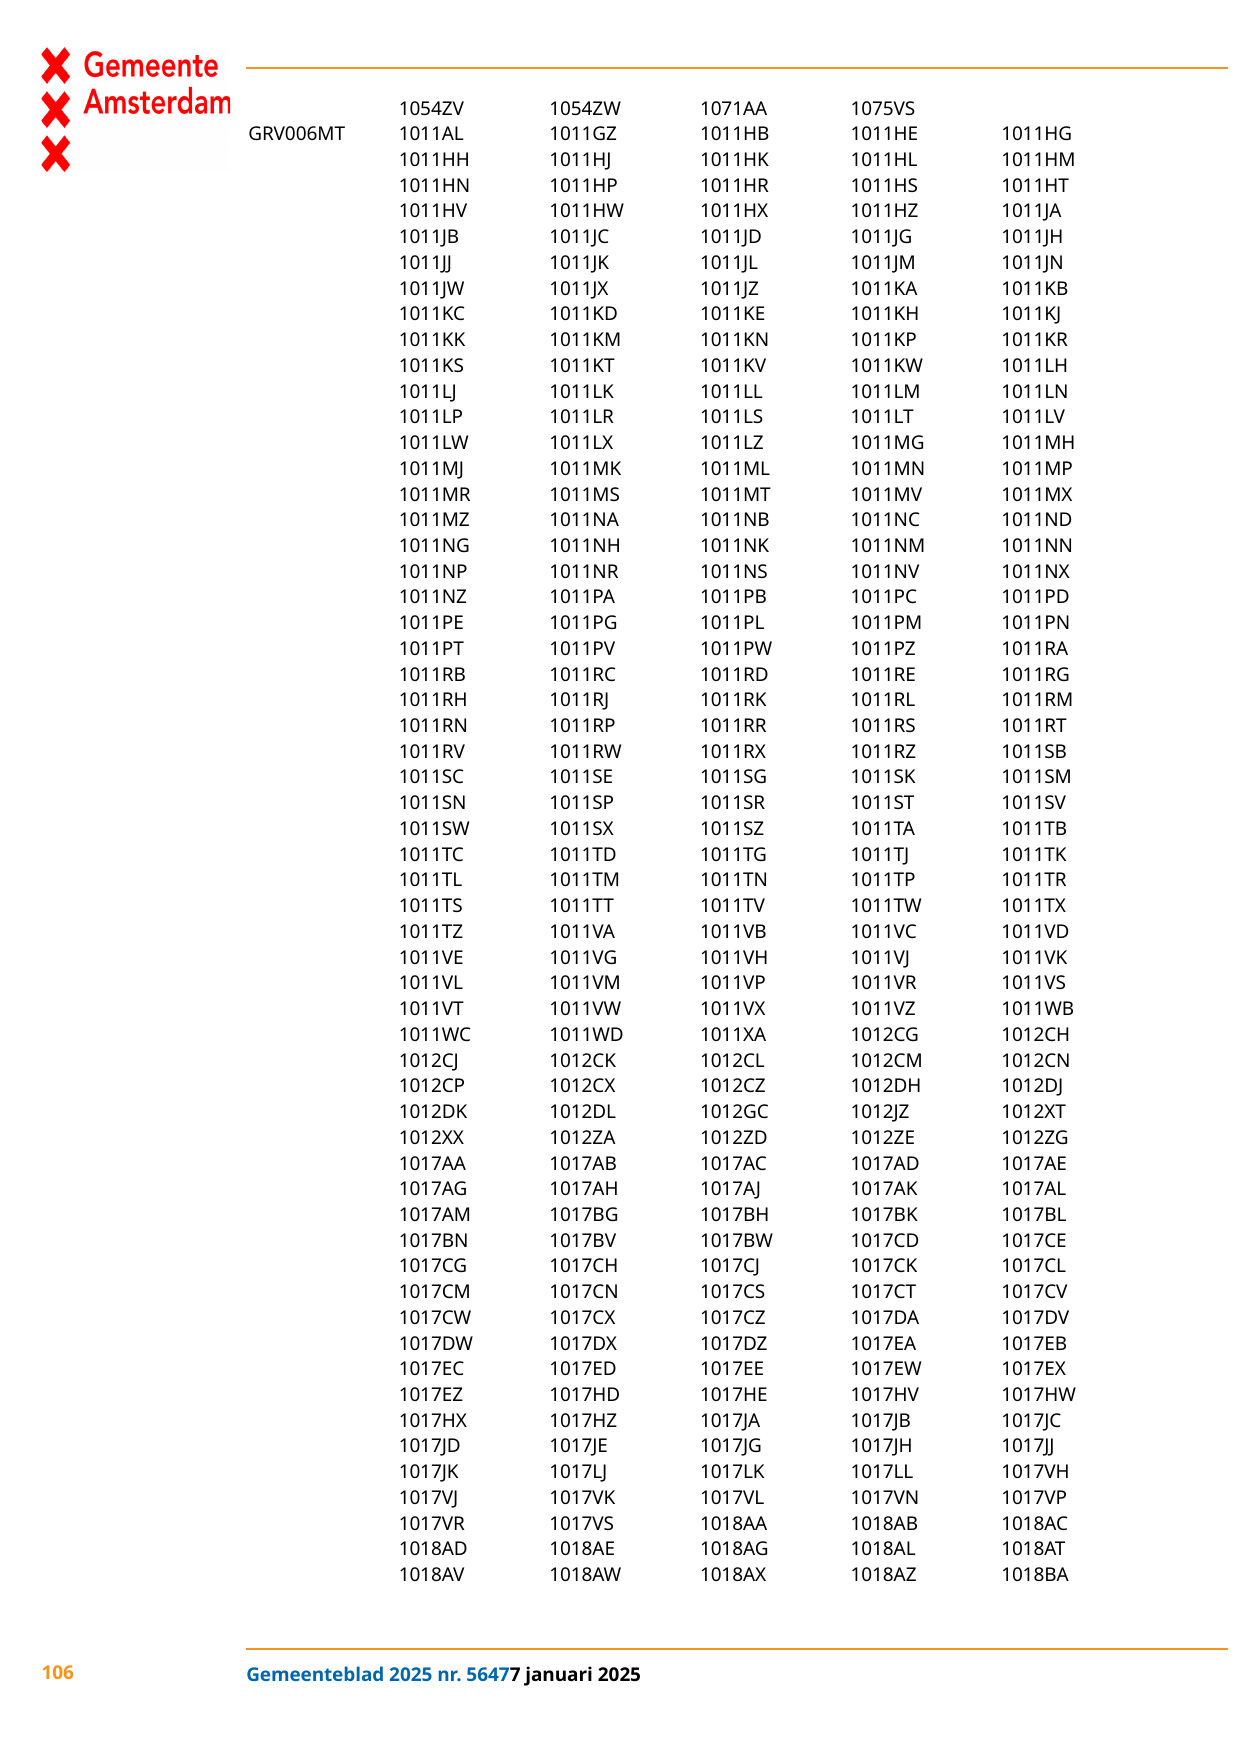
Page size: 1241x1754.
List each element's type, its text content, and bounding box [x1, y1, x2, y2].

table_cell 1011RS [850, 712, 1001, 738]
table_cell 1011PV [549, 635, 700, 661]
table_cell 1017JC [1001, 1407, 1152, 1433]
table_cell 1012CM [850, 1047, 1001, 1072]
table_cell 1011KW [850, 352, 1001, 378]
table_cell 1011NM [850, 532, 1001, 558]
table_cell 1011HX [700, 198, 850, 223]
table_cell [248, 584, 398, 609]
table_cell 1011HR [700, 172, 850, 198]
table_cell 1011KN [700, 326, 850, 352]
table_cell 1011KT [549, 352, 700, 378]
table_cell 1011TP [850, 867, 1001, 892]
table_cell 1011VG [549, 944, 700, 969]
table_cell 1011RH [399, 687, 549, 712]
table_cell 1011NZ [399, 584, 549, 609]
table_cell 1011SK [850, 764, 1001, 789]
table_cell 1017HE [700, 1381, 850, 1407]
table_cell 1011TC [399, 841, 549, 867]
table_cell 1011PM [850, 609, 1001, 635]
table_cell 1018AT [1001, 1536, 1152, 1561]
table_cell 1012CN [1001, 1047, 1152, 1072]
table_cell 1011PD [1001, 584, 1152, 609]
table_cell 1017JH [850, 1433, 1001, 1458]
table_cell [248, 970, 398, 995]
table_cell 1011PE [399, 609, 549, 635]
table_cell 1012CJ [399, 1047, 549, 1072]
table_cell 1017CJ [700, 1253, 850, 1278]
table_cell 1017DX [549, 1330, 700, 1356]
table_cell 1011RE [850, 661, 1001, 687]
table_cell 1012CL [700, 1047, 850, 1072]
table_cell [1001, 95, 1152, 121]
table_cell 1011HZ [850, 198, 1001, 223]
table_cell 1017CZ [700, 1304, 850, 1330]
table_cell [248, 404, 398, 429]
table_cell 1011KM [549, 326, 700, 352]
table_cell 1011KA [850, 275, 1001, 301]
table_cell 1011SM [1001, 764, 1152, 789]
table_cell 1011RV [399, 738, 549, 764]
table_cell [248, 224, 398, 249]
table_cell 1011RG [1001, 661, 1152, 687]
table_cell 1011NP [399, 558, 549, 584]
table_cell 1018AW [549, 1561, 700, 1587]
table_cell 1018AG [700, 1536, 850, 1561]
table_cell 1011HM [1001, 146, 1152, 172]
table_cell 1011MP [1001, 455, 1152, 481]
table_cell 1018AZ [850, 1561, 1001, 1587]
table_cell 1018BA [1001, 1561, 1152, 1587]
table_cell 1011SN [399, 790, 549, 815]
table_cell 1017HD [549, 1381, 700, 1407]
table_cell 1011SW [399, 815, 549, 841]
table_cell 1011HV [399, 198, 549, 223]
table_cell 1011JB [399, 224, 549, 249]
table_cell 1011VD [1001, 918, 1152, 944]
table_cell 1017JK [399, 1459, 549, 1484]
table_cell 1017VR [399, 1510, 549, 1536]
table_cell 1017AJ [700, 1175, 850, 1201]
table_cell 1011MK [549, 455, 700, 481]
table_cell 1017AL [1001, 1175, 1152, 1201]
table_cell 1018AB [850, 1510, 1001, 1536]
table_cell 1017BW [700, 1227, 850, 1253]
table_cell 1017EC [399, 1356, 549, 1381]
table_cell 1011VK [1001, 944, 1152, 969]
table_cell 1011TV [700, 893, 850, 918]
table_cell [248, 301, 398, 326]
table_cell 1011PW [700, 635, 850, 661]
table_cell [248, 944, 398, 969]
table_cell [248, 249, 398, 275]
table_cell 1011TX [1001, 893, 1152, 918]
table_cell [248, 687, 398, 712]
table_cell [248, 1459, 398, 1484]
table_cell 1011VW [549, 995, 700, 1021]
table_cell 1071AA [700, 95, 850, 121]
table_cell 1012DL [549, 1098, 700, 1124]
table_cell [248, 378, 398, 403]
table_cell 1011VH [700, 944, 850, 969]
table_cell 1011RT [1001, 712, 1152, 738]
table_cell 1017AK [850, 1175, 1001, 1201]
table_cell [248, 790, 398, 815]
table_cell 1017JD [399, 1433, 549, 1458]
table_cell 1017AM [399, 1201, 549, 1227]
table_cell 1012CG [850, 1021, 1001, 1047]
table_cell [248, 918, 398, 944]
table_cell 1011JH [1001, 224, 1152, 249]
table_cell [248, 1021, 398, 1047]
table_cell 1011KB [1001, 275, 1152, 301]
table_cell 1011PZ [850, 635, 1001, 661]
table_cell 1011MV [850, 481, 1001, 506]
table_cell 1011VE [399, 944, 549, 969]
table_cell 1018AL [850, 1536, 1001, 1561]
table_cell 1011MX [1001, 481, 1152, 506]
table_cell 1011KE [700, 301, 850, 326]
table_cell 1011LX [549, 429, 700, 455]
table_cell 1012CZ [700, 1073, 850, 1098]
table_cell 1017VK [549, 1484, 700, 1510]
table_cell [248, 712, 398, 738]
table_cell [248, 198, 398, 223]
table_cell 1011MZ [399, 506, 549, 532]
table_cell 1011KK [399, 326, 549, 352]
table_cell 1018AC [1001, 1510, 1152, 1536]
table_cell 1017CS [700, 1278, 850, 1304]
table_cell 1011VC [850, 918, 1001, 944]
table_cell 1011NS [700, 558, 850, 584]
table_cell 1011HL [850, 146, 1001, 172]
table_cell [248, 815, 398, 841]
table_cell 1011RP [549, 712, 700, 738]
table_cell [248, 1330, 398, 1356]
table_cell [248, 893, 398, 918]
table_cell [248, 867, 398, 892]
table_cell 1011ND [1001, 506, 1152, 532]
table_cell 1011XA [700, 1021, 850, 1047]
table_cell 1011AL [399, 121, 549, 146]
table_cell 1017EE [700, 1356, 850, 1381]
table_cell GRV006MT [248, 121, 398, 146]
table_cell [248, 275, 398, 301]
table_cell 1011KV [700, 352, 850, 378]
table_cell 1011TR [1001, 867, 1152, 892]
table_cell [248, 1381, 398, 1407]
table_cell 1054ZW [549, 95, 700, 121]
table_cell 1017VN [850, 1484, 1001, 1510]
table_cell 1017EA [850, 1330, 1001, 1356]
table_cell 1017CL [1001, 1253, 1152, 1278]
table_cell 1012CX [549, 1073, 700, 1098]
table_cell [248, 455, 398, 481]
table_cell 1011TK [1001, 841, 1152, 867]
table_cell 1017HZ [549, 1407, 700, 1433]
table_cell 1012ZE [850, 1124, 1001, 1150]
table_cell [248, 506, 398, 532]
table_cell 1011VZ [850, 995, 1001, 1021]
table_cell [248, 1278, 398, 1304]
table_cell 1011NH [549, 532, 700, 558]
table_cell 1011RC [549, 661, 700, 687]
table_cell 1018AE [549, 1536, 700, 1561]
table_cell 1011RL [850, 687, 1001, 712]
table_cell 1011GZ [549, 121, 700, 146]
table_cell 1017HV [850, 1381, 1001, 1407]
table_cell 1017AB [549, 1150, 700, 1175]
table_cell 1011PA [549, 584, 700, 609]
table_cell [248, 1124, 398, 1150]
table_cell 1011SE [549, 764, 700, 789]
table_cell [248, 481, 398, 506]
table_cell 1018AX [700, 1561, 850, 1587]
table_cell [248, 326, 398, 352]
table_cell 1017CX [549, 1304, 700, 1330]
table_cell 1017CM [399, 1278, 549, 1304]
table_cell [248, 738, 398, 764]
table_cell 1012GC [700, 1098, 850, 1124]
table_cell [248, 1175, 398, 1201]
table_cell 1011HN [399, 172, 549, 198]
table_cell 1012XT [1001, 1098, 1152, 1124]
table_cell 1011MG [850, 429, 1001, 455]
table_cell 1011LR [549, 404, 700, 429]
table_cell [248, 635, 398, 661]
table_cell 1011LL [700, 378, 850, 403]
table_cell 1075VS [850, 95, 1001, 121]
table_cell 1017DA [850, 1304, 1001, 1330]
table_cell 1011SG [700, 764, 850, 789]
table_cell [248, 1510, 398, 1536]
table_cell 1011JJ [399, 249, 549, 275]
table_cell 1011LH [1001, 352, 1152, 378]
table_cell 1012CK [549, 1047, 700, 1072]
table_cell 1017HX [399, 1407, 549, 1433]
table_cell [248, 609, 398, 635]
table_cell [248, 1433, 398, 1458]
table_cell 1011SB [1001, 738, 1152, 764]
table_cell 1017VS [549, 1510, 700, 1536]
table_cell [248, 1536, 398, 1561]
table_cell [248, 532, 398, 558]
table_cell 1011LK [549, 378, 700, 403]
table_cell 1011SZ [700, 815, 850, 841]
table_cell 1017BL [1001, 1201, 1152, 1227]
table_cell 1017DV [1001, 1304, 1152, 1330]
table_cell 1017CH [549, 1253, 700, 1278]
table_cell 1017VH [1001, 1459, 1152, 1484]
table_cell [248, 429, 398, 455]
table_cell 1012ZG [1001, 1124, 1152, 1150]
table_cell 1011KR [1001, 326, 1152, 352]
table_cell 1011RJ [549, 687, 700, 712]
table_cell 1012DH [850, 1073, 1001, 1098]
table_cell [248, 172, 398, 198]
table_cell 1054ZV [399, 95, 549, 121]
table_cell [248, 558, 398, 584]
table_cell 1011HH [399, 146, 549, 172]
table_cell 1017JB [850, 1407, 1001, 1433]
table_cell [248, 1484, 398, 1510]
table_cell [248, 995, 398, 1021]
table_cell 1011RR [700, 712, 850, 738]
table_cell 1017ED [549, 1356, 700, 1381]
table_cell 1011KC [399, 301, 549, 326]
table_cell 1011JL [700, 249, 850, 275]
table_cell 1017AE [1001, 1150, 1152, 1175]
table_cell 1011LJ [399, 378, 549, 403]
table_cell 1011HT [1001, 172, 1152, 198]
table_cell 1011HE [850, 121, 1001, 146]
table_cell [248, 1227, 398, 1253]
table_cell 1017LL [850, 1459, 1001, 1484]
table_cell 1011TT [549, 893, 700, 918]
table_cell 1011RW [549, 738, 700, 764]
table_cell 1011WC [399, 1021, 549, 1047]
table_cell 1017CD [850, 1227, 1001, 1253]
table_cell [248, 146, 398, 172]
table_cell 1011SP [549, 790, 700, 815]
table_cell 1011MR [399, 481, 549, 506]
table_cell 1011JM [850, 249, 1001, 275]
table_cell 1017LK [700, 1459, 850, 1484]
table_cell 1018AA [700, 1510, 850, 1536]
table_cell 1012ZD [700, 1124, 850, 1150]
table_cell 1017EX [1001, 1356, 1152, 1381]
table_cell 1012JZ [850, 1098, 1001, 1124]
table_cell 1017BV [549, 1227, 700, 1253]
table_cell 1011JK [549, 249, 700, 275]
table_cell 1017BN [399, 1227, 549, 1253]
table_cell 1011TJ [850, 841, 1001, 867]
table_cell 1017VL [700, 1484, 850, 1510]
table_cell 1011TD [549, 841, 700, 867]
table_cell 1017JA [700, 1407, 850, 1433]
table_cell 1011NX [1001, 558, 1152, 584]
table_cell 1012CP [399, 1073, 549, 1098]
table_cell 1011JC [549, 224, 700, 249]
table_cell 1011JD [700, 224, 850, 249]
table_cell 1017EZ [399, 1381, 549, 1407]
table_cell 1017CK [850, 1253, 1001, 1278]
table_cell 1017JE [549, 1433, 700, 1458]
table_cell 1011KH [850, 301, 1001, 326]
table_cell 1011RN [399, 712, 549, 738]
table_cell 1011TB [1001, 815, 1152, 841]
table_cell 1012XX [399, 1124, 549, 1150]
table_cell 1017HW [1001, 1381, 1152, 1407]
table_cell 1011NK [700, 532, 850, 558]
table_cell 1017CN [549, 1278, 700, 1304]
table_cell 1011NC [850, 506, 1001, 532]
table_cell 1011JG [850, 224, 1001, 249]
table_cell 1011ST [850, 790, 1001, 815]
table_cell 1011PN [1001, 609, 1152, 635]
table_cell 1011JN [1001, 249, 1152, 275]
table_cell 1017DZ [700, 1330, 850, 1356]
table_cell [248, 1098, 398, 1124]
table_cell 1011HJ [549, 146, 700, 172]
table_cell 1018AV [399, 1561, 549, 1587]
table_cell 1011TZ [399, 918, 549, 944]
table_cell 1017DW [399, 1330, 549, 1356]
table_cell 1011WD [549, 1021, 700, 1047]
table_cell [248, 1047, 398, 1072]
table_cell 1017LJ [549, 1459, 700, 1484]
table_cell [248, 661, 398, 687]
table_cell 1011SV [1001, 790, 1152, 815]
table_cell 1017CG [399, 1253, 549, 1278]
table_cell 1012ZA [549, 1124, 700, 1150]
table_cell [248, 764, 398, 789]
table_cell 1011VT [399, 995, 549, 1021]
table_cell [248, 841, 398, 867]
table_cell 1011KJ [1001, 301, 1152, 326]
table_cell 1011SX [549, 815, 700, 841]
table_cell [248, 1201, 398, 1227]
table_cell 1011VB [700, 918, 850, 944]
table_cell [248, 1150, 398, 1175]
table_cell 1017AH [549, 1175, 700, 1201]
table_cell [248, 1073, 398, 1098]
table_cell 1011SR [700, 790, 850, 815]
table_cell 1017EW [850, 1356, 1001, 1381]
table_cell 1011MH [1001, 429, 1152, 455]
table_cell 1011JX [549, 275, 700, 301]
table_cell 1011NA [549, 506, 700, 532]
table_cell 1011VM [549, 970, 700, 995]
table_cell [248, 1304, 398, 1330]
table_cell 1011LW [399, 429, 549, 455]
table_cell 1011LS [700, 404, 850, 429]
table_cell 1011PC [850, 584, 1001, 609]
table_cell 1017JG [700, 1433, 850, 1458]
table_cell 1011RK [700, 687, 850, 712]
table_cell 1012DK [399, 1098, 549, 1124]
table_cell [248, 95, 398, 121]
table_cell 1011HW [549, 198, 700, 223]
table_cell 1017CV [1001, 1278, 1152, 1304]
table_cell 1011HS [850, 172, 1001, 198]
table_cell [248, 1356, 398, 1381]
table_cell 1011JW [399, 275, 549, 301]
table_cell 1017BH [700, 1201, 850, 1227]
table_cell 1011MS [549, 481, 700, 506]
table_cell 1011LM [850, 378, 1001, 403]
table_cell 1017AG [399, 1175, 549, 1201]
table_cell 1017AA [399, 1150, 549, 1175]
table_cell 1017CE [1001, 1227, 1152, 1253]
table_cell [248, 352, 398, 378]
table_cell 1011LN [1001, 378, 1152, 403]
table_cell 1017CT [850, 1278, 1001, 1304]
table_cell 1011TM [549, 867, 700, 892]
table_cell [248, 1407, 398, 1433]
table_cell 1011VS [1001, 970, 1152, 995]
table_cell 1011MJ [399, 455, 549, 481]
table_cell 1011MT [700, 481, 850, 506]
table_cell 1011NN [1001, 532, 1152, 558]
table_cell 1011RD [700, 661, 850, 687]
table_cell 1011TS [399, 893, 549, 918]
table_cell 1011RB [399, 661, 549, 687]
table_cell 1011PL [700, 609, 850, 635]
table_cell 1017EB [1001, 1330, 1152, 1356]
table_cell 1011HP [549, 172, 700, 198]
table_cell 1017VP [1001, 1484, 1152, 1510]
table_cell 1011ML [700, 455, 850, 481]
table_cell 1011MN [850, 455, 1001, 481]
table_cell 1011KP [850, 326, 1001, 352]
table_cell 1017AD [850, 1150, 1001, 1175]
table_cell 1017BK [850, 1201, 1001, 1227]
table_cell 1011SC [399, 764, 549, 789]
table_cell 1017AC [700, 1150, 850, 1175]
table_cell 1011VX [700, 995, 850, 1021]
table_cell 1011KS [399, 352, 549, 378]
table_cell 1017JJ [1001, 1433, 1152, 1458]
table_cell 1011RA [1001, 635, 1152, 661]
table_cell 1011PB [700, 584, 850, 609]
picture [41, 47, 231, 172]
table_cell 1011LV [1001, 404, 1152, 429]
table_cell 1018AD [399, 1536, 549, 1561]
table_cell 1011JZ [700, 275, 850, 301]
table_cell 1011TG [700, 841, 850, 867]
table_cell 1011NV [850, 558, 1001, 584]
table_cell 1011HB [700, 121, 850, 146]
table_cell 1017CW [399, 1304, 549, 1330]
table_cell 1011JA [1001, 198, 1152, 223]
table_cell 1011VL [399, 970, 549, 995]
table_cell [248, 1253, 398, 1278]
table_cell 1017BG [549, 1201, 700, 1227]
table_cell 1011TA [850, 815, 1001, 841]
table_cell 1011LP [399, 404, 549, 429]
table_cell 1011TW [850, 893, 1001, 918]
table_cell 1011RZ [850, 738, 1001, 764]
table_cell 1011LZ [700, 429, 850, 455]
table_cell 1011PT [399, 635, 549, 661]
table_cell [248, 1561, 398, 1587]
table_cell 1011RX [700, 738, 850, 764]
table_cell 1011VR [850, 970, 1001, 995]
table_cell 1011VP [700, 970, 850, 995]
table_cell 1012CH [1001, 1021, 1152, 1047]
table_cell 1011NB [700, 506, 850, 532]
table_cell 1011WB [1001, 995, 1152, 1021]
table_cell 1011HG [1001, 121, 1152, 146]
table_cell 1011NR [549, 558, 700, 584]
table_cell 1011VA [549, 918, 700, 944]
table_cell 1011TN [700, 867, 850, 892]
table_cell 1011NG [399, 532, 549, 558]
table_cell 1011RM [1001, 687, 1152, 712]
table_cell 1011VJ [850, 944, 1001, 969]
table_cell 1011KD [549, 301, 700, 326]
table_cell 1012DJ [1001, 1073, 1152, 1098]
table_cell 1011LT [850, 404, 1001, 429]
table_cell 1011TL [399, 867, 549, 892]
table_cell 1017VJ [399, 1484, 549, 1510]
table_cell 1011PG [549, 609, 700, 635]
table_cell 1011HK [700, 146, 850, 172]
